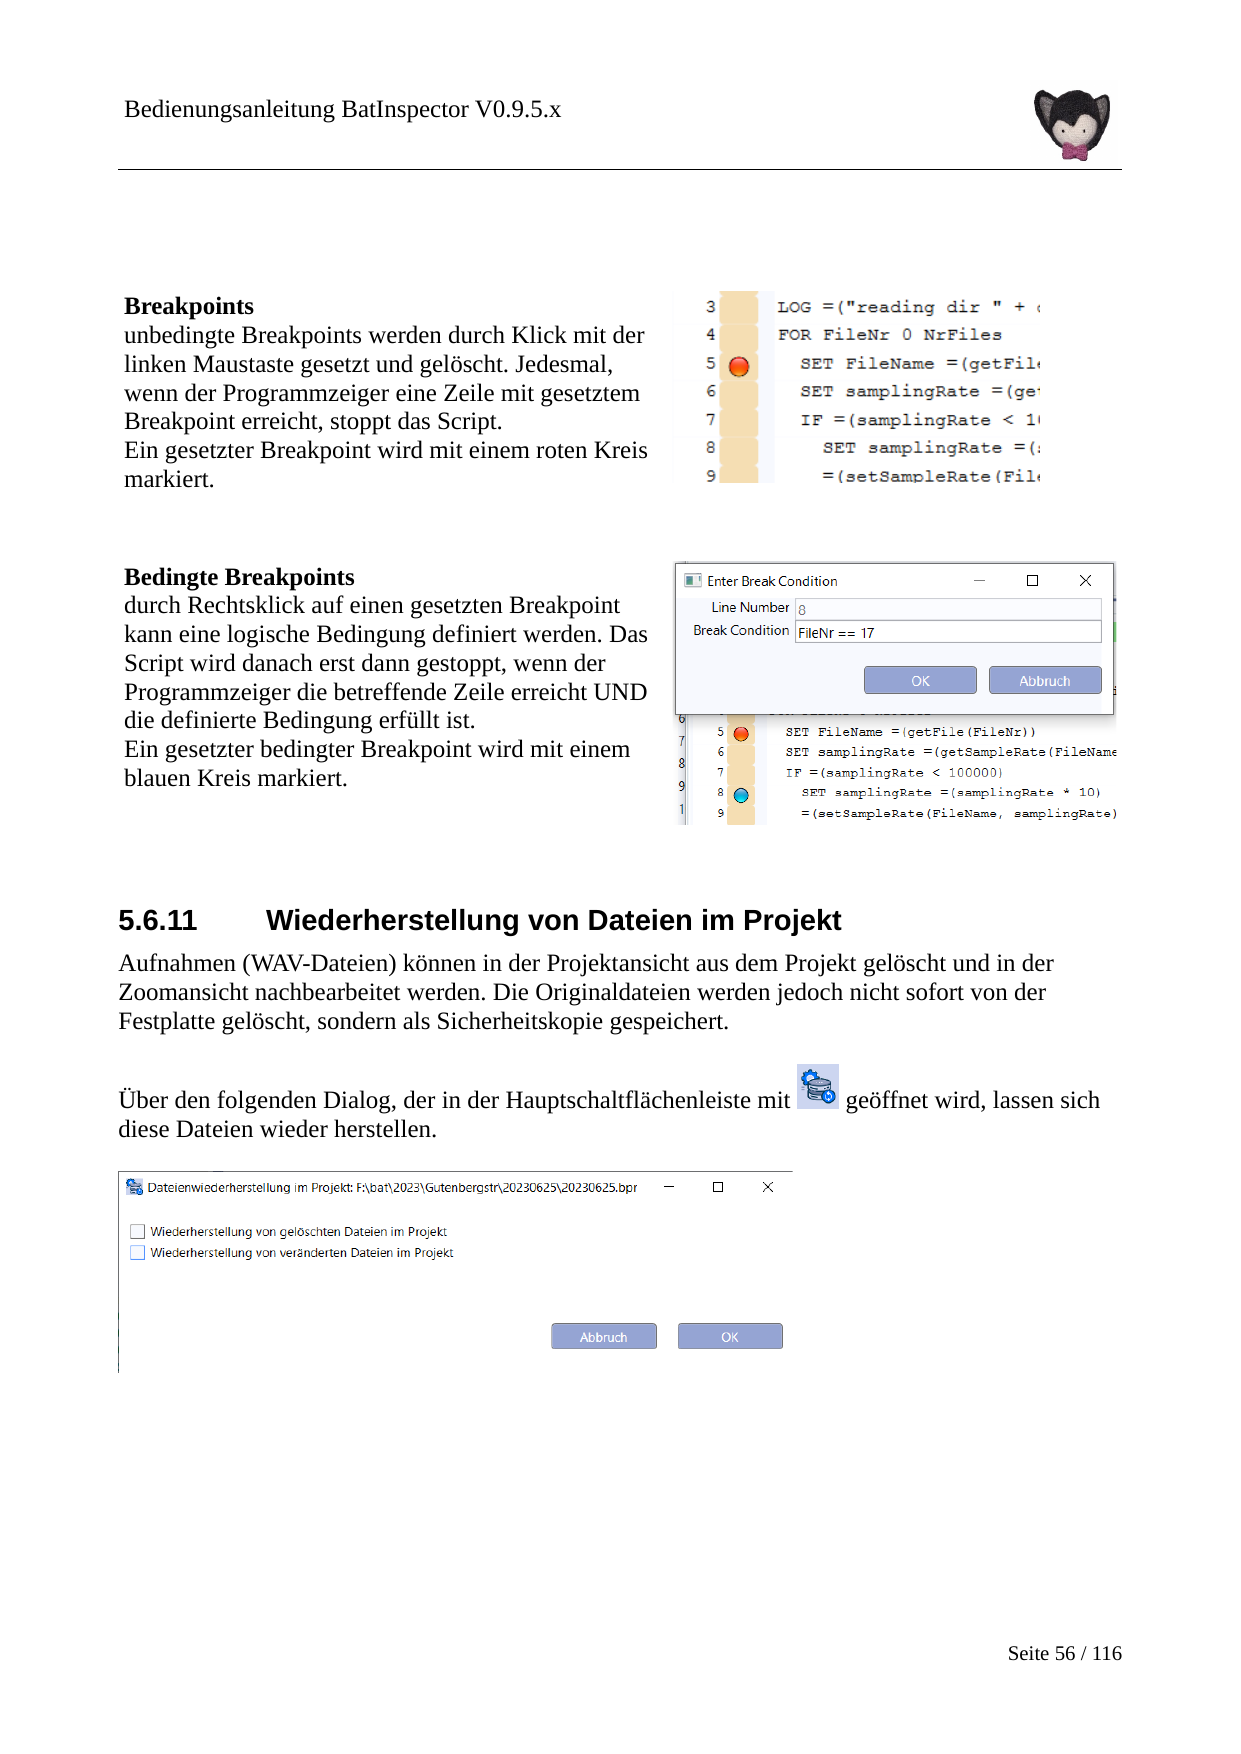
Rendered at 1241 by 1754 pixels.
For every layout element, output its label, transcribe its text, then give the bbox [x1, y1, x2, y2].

text Über den folgenden Dialog, der in der Hauptschaltflächenleiste mit geöffnet wird, lassen sich diese Dateien wieder herstellen. [118, 1063, 1122, 1143]
table_header Breakpoints unbedingte Breakpoints werden durch Klick mit der linken Maustaste gesetzt und gelöscht. Jedesmal, wenn der Programmzeiger eine Zeile mit gesetztem Breakpoint erreicht, stoppt das Script. Ein gesetzter Breakpoint wird mit einem roten Kreis markiert. [118, 286, 667, 556]
picture [118, 1171, 793, 1373]
picture [1030, 80, 1119, 169]
picture [672, 291, 1040, 483]
picture [672, 561, 1117, 825]
table_cell Bedingte Breakpoints durch Rechtsklick auf einen gesetzten Breakpoint kann eine logische Bedingung definiert werden. Das Script wird danach erst dann gestoppt, wenn der Programmzeiger die betreffende Zeile erreicht UND die definierte Bedingung erfüllt ist. Ein gesetzter bedingter Breakpoint wird mit einem blauen Kreis markiert. [118, 556, 667, 830]
subtitle Wiederherstellung von Dateien im Projekt [118, 902, 1122, 936]
table_cell [667, 556, 1122, 830]
picture [797, 1063, 839, 1109]
text Aufnahmen (WAV-Dateien) können in der Projektansicht aus dem Projekt gelöscht und in der Zoomansicht nachbearbeitet werden. Die Originaldateien werden jedoch nicht sofort von der Festplatte gelöscht, sondern als Sicherheitskopie gespeichert. [118, 948, 1122, 1035]
table_header [667, 286, 1122, 556]
